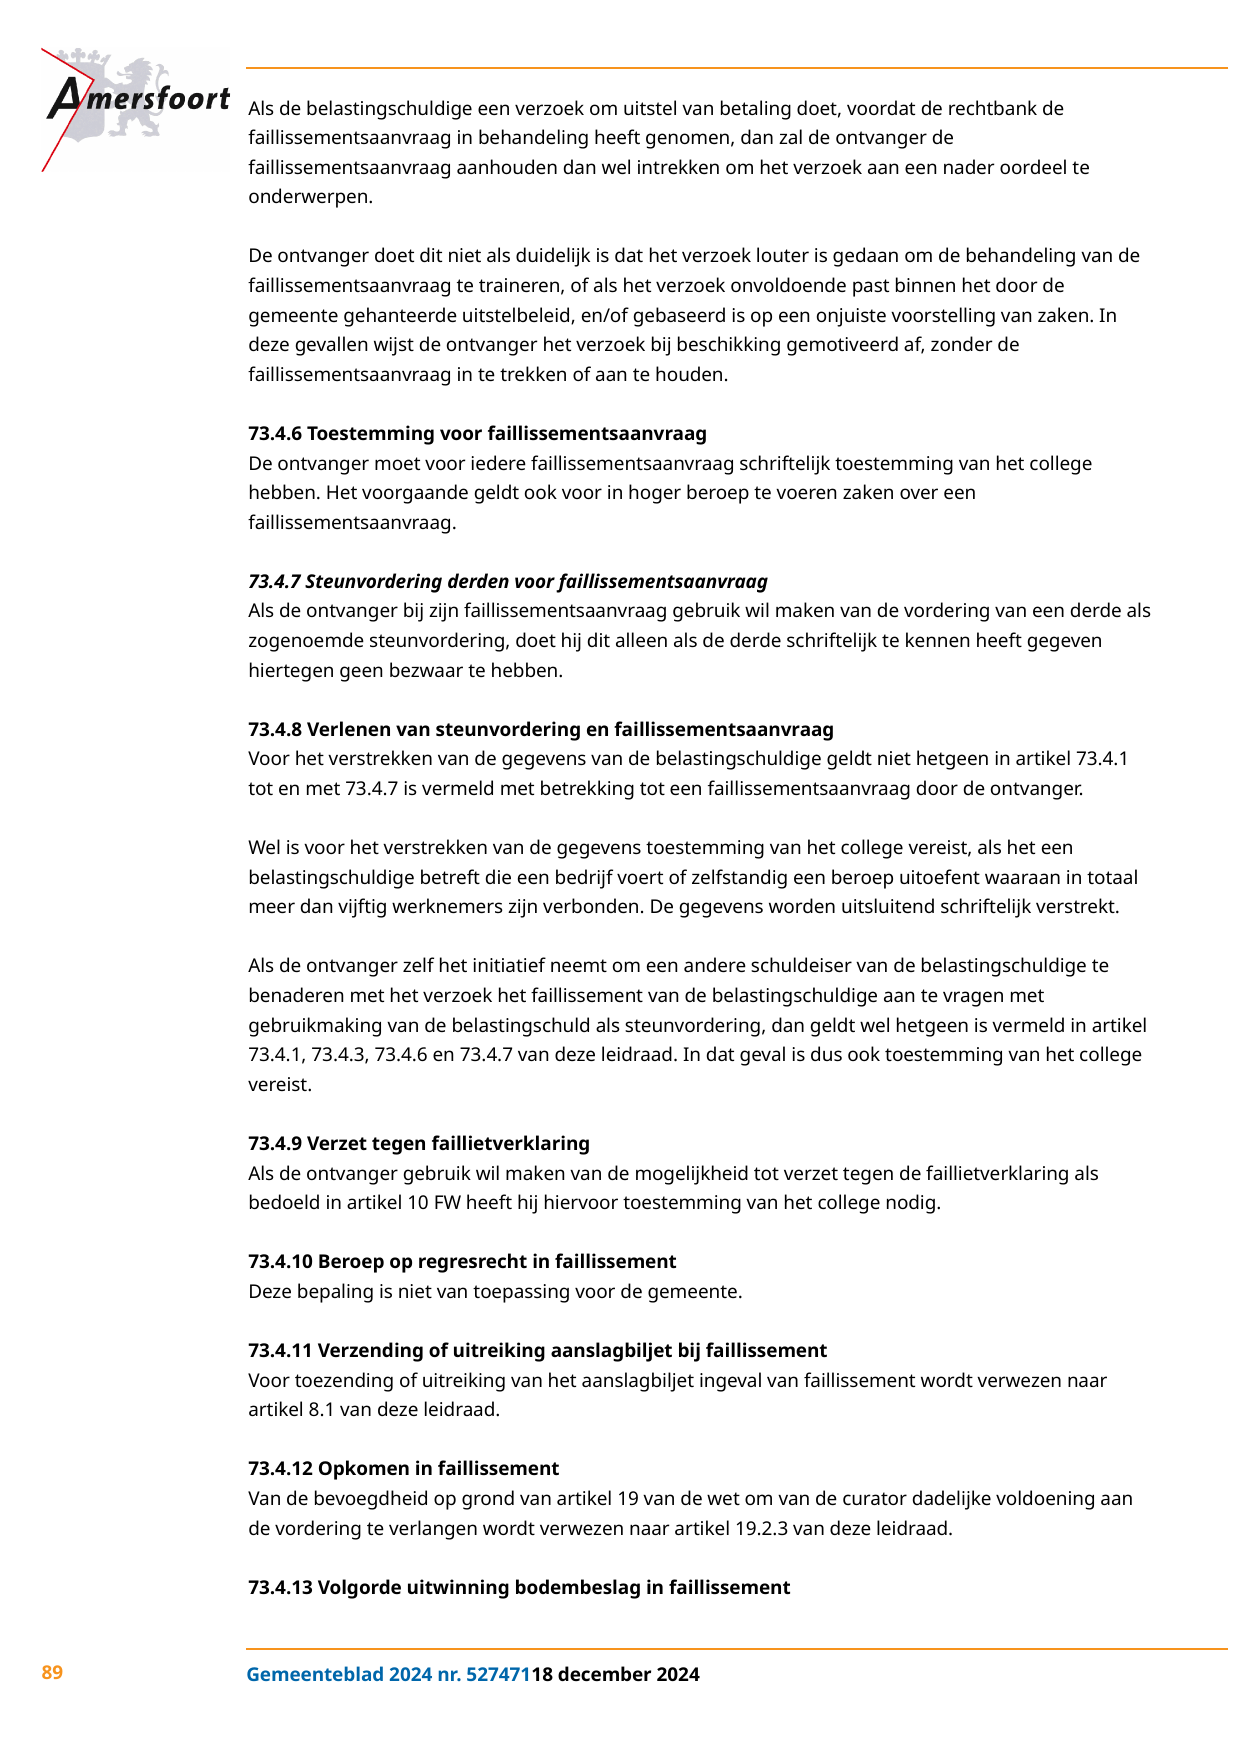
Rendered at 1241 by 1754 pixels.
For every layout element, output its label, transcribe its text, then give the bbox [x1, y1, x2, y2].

text Voor het verstrekken van de gegevens van de belastingschuldige geldt niet hetgeen in artikel 73.4.1 tot en met 73.4.7 is vermeld met betrekking tot een faillissementsaanvraag door de ontvanger. [248, 746, 1152, 801]
text 73.4.10 Beroep op regresrecht in faillissement [248, 1248, 1152, 1274]
text Wel is voor het verstrekken van de gegevens toestemming van het college vereist, als het een belastingschuldige betreft die een bedrijf voert of zelfstandig een beroep uitoefent waaraan in totaal meer dan vijftig werknemers zijn verbonden. De gegevens worden uitsluitend schriftelijk verstrekt. [248, 834, 1152, 919]
text Voor toezending of uitreiking van het aanslagbiljet ingeval van faillissement wordt verwezen naar artikel 8.1 van deze leidraad. [248, 1367, 1152, 1422]
text 73.4.9 Verzet tegen faillietverklaring [248, 1130, 1152, 1156]
text 73.4.13 Volgorde uitwinning bodembeslag in faillissement [248, 1574, 1152, 1600]
text De ontvanger moet voor iedere faillissementsaanvraag schriftelijk toestemming van het college hebben. Het voorgaande geldt ook voor in hoger beroep te voeren zaken over een faillissementsaanvraag. [248, 450, 1152, 535]
text 73.4.12 Opkomen in faillissement [248, 1456, 1152, 1481]
text 73.4.7 Steunvordering derden voor faillissementsaanvraag [248, 568, 1152, 594]
text 73.4.8 Verlenen van steunvordering en faillissementsaanvraag [248, 716, 1152, 742]
text 73.4.6 Toestemming voor faillissementsaanvraag [248, 420, 1152, 446]
text Als de ontvanger zelf het initiatief neemt om een andere schuldeiser van de belastingschuldige te benaderen met het verzoek het faillissement van de belastingschuldige aan te vragen met gebruikmaking van de belastingschuld als steunvordering, dan geldt wel hetgeen is vermeld in artikel 73.4.1, 73.4.3, 73.4.6 en 73.4.7 van deze leidraad. In dat geval is dus ook toestemming van het college vereist. [248, 953, 1152, 1097]
text 73.4.11 Verzending of uitreiking aanslagbiljet bij faillissement [248, 1337, 1152, 1363]
picture [41, 47, 231, 172]
text Deze bepaling is niet van toepassing voor de gemeente. [248, 1278, 1152, 1304]
text Van de bevoegdheid op grond van artikel 19 van de wet om van de curator dadelijke voldoening aan de vordering te verlangen wordt verwezen naar artikel 19.2.3 van deze leidraad. [248, 1485, 1152, 1541]
text De ontvanger doet dit niet als duidelijk is dat het verzoek louter is gedaan om de behandeling van de faillissementsaanvraag te traineren, of als het verzoek onvoldoende past binnen het door de gemeente gehanteerde uitstelbeleid, en/of gebaseerd is op een onjuiste voorstelling van zaken. In deze gevallen wijst de ontvanger het verzoek bij beschikking gemotiveerd af, zonder de faillissementsaanvraag in te trekken of aan te houden. [248, 243, 1152, 387]
text Als de belastingschuldige een verzoek om uitstel van betaling doet, voordat de rechtbank de faillissementsaanvraag in behandeling heeft genomen, dan zal de ontvanger de faillissementsaanvraag aanhouden dan wel intrekken om het verzoek aan een nader oordeel te onderwerpen. [248, 95, 1152, 209]
text Als de ontvanger gebruik wil maken van de mogelijkheid tot verzet tegen de faillietverklaring als bedoeld in artikel 10 FW heeft hij hiervoor toestemming van het college nodig. [248, 1160, 1152, 1215]
text Als de ontvanger bij zijn faillissementsaanvraag gebruik wil maken van de vordering van een derde als zogenoemde steunvordering, doet hij dit alleen als de derde schriftelijk te kennen heeft gegeven hiertegen geen bezwaar te hebben. [248, 598, 1152, 683]
